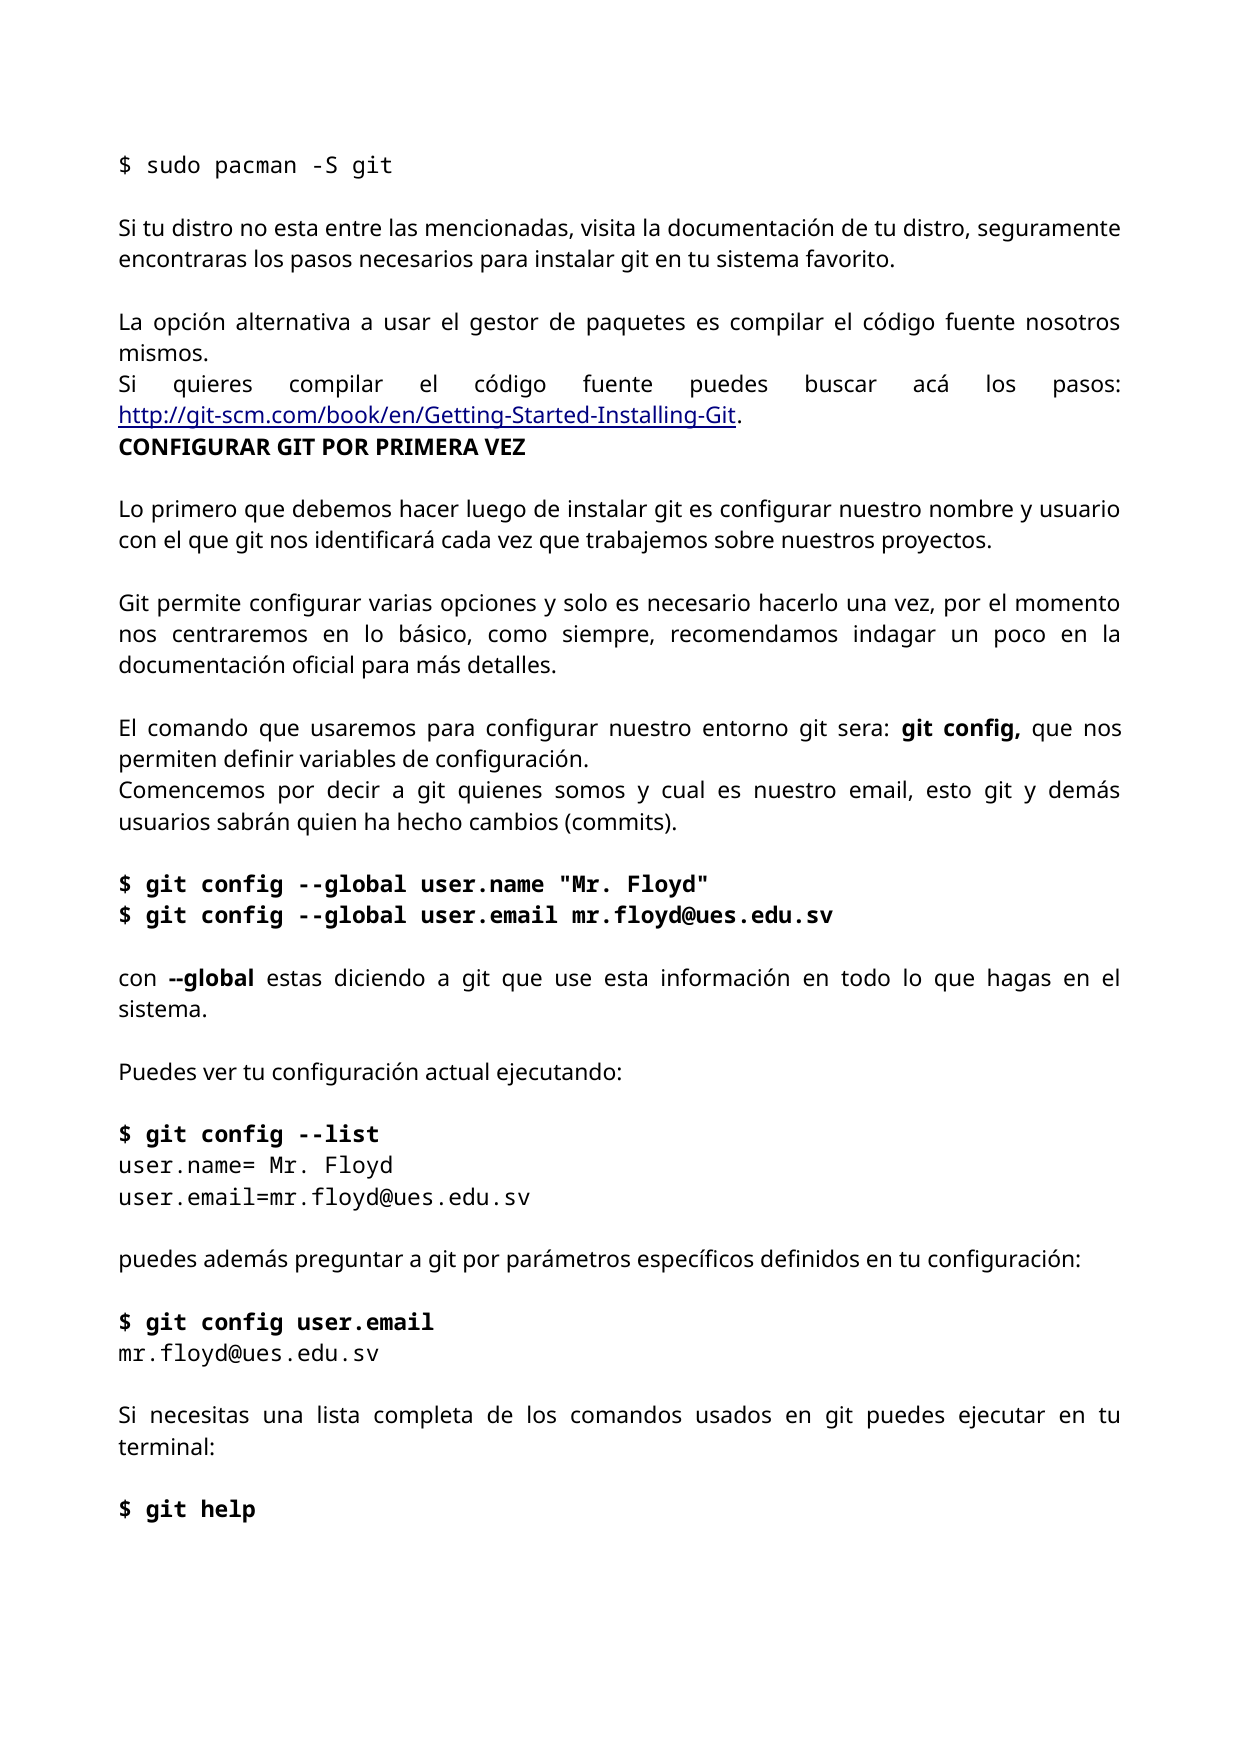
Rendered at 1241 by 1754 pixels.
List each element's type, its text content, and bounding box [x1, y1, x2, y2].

text $ git help [118, 1493, 1122, 1524]
text Comencemos por decir a git quienes somos y cual es nuestro email, esto git y demás usuarios sabrán quien ha hecho cambios (commits). [118, 774, 1122, 837]
text CONFIGURAR GIT POR PRIMERA VEZ [118, 431, 1122, 462]
text Git permite configurar varias opciones y solo es necesario hacerlo una vez, por el momento nos centraremos en lo básico, como siempre, recomendamos indagar un poco en la documentación oficial para más detalles. [118, 587, 1122, 681]
text $ git config --global user.email mr.floyd@ues.edu.sv [118, 899, 1122, 931]
text puedes además preguntar a git por parámetros específicos definidos en tu configuración: [118, 1243, 1122, 1274]
text $ git config --global user.name "Mr. Floyd" [118, 868, 1122, 899]
text Si necesitas una lista completa de los comandos usados en git puedes ejecutar en tu terminal: [118, 1399, 1122, 1462]
text mr.floyd@ues.edu.sv [118, 1337, 1122, 1368]
text con --global estas diciendo a git que use esta información en todo lo que hagas en el sistema. [118, 962, 1122, 1024]
text La opción alternativa a usar el gestor de paquetes es compilar el código fuente nosotros mismos. [118, 306, 1122, 368]
text $ sudo pacman -S git [118, 149, 1122, 181]
text Lo primero que debemos hacer luego de instalar git es configurar nuestro nombre y usuario con el que git nos identificará cada vez que trabajemos sobre nuestros proyectos. [118, 493, 1122, 556]
text Puedes ver tu configuración actual ejecutando: [118, 1056, 1122, 1087]
text El comando que usaremos para configurar nuestro entorno git sera: git config, que nos permiten definir variables de configuración. [118, 712, 1122, 774]
text user.email=mr.floyd@ues.edu.sv [118, 1181, 1122, 1212]
text $ git config user.email [118, 1306, 1122, 1337]
text Si tu distro no esta entre las mencionadas, visita la documentación de tu distro, seguramente encontraras los pasos necesarios para instalar git en tu sistema favorito. [118, 212, 1122, 274]
text $ git config --list [118, 1118, 1122, 1149]
text user.name= Mr. Floyd [118, 1149, 1122, 1181]
text Si quieres compilar el código fuente puedes buscar acá los pasos: http://git-scm.com/book/en/Getting-Started-Installing-Git. [118, 368, 1122, 431]
